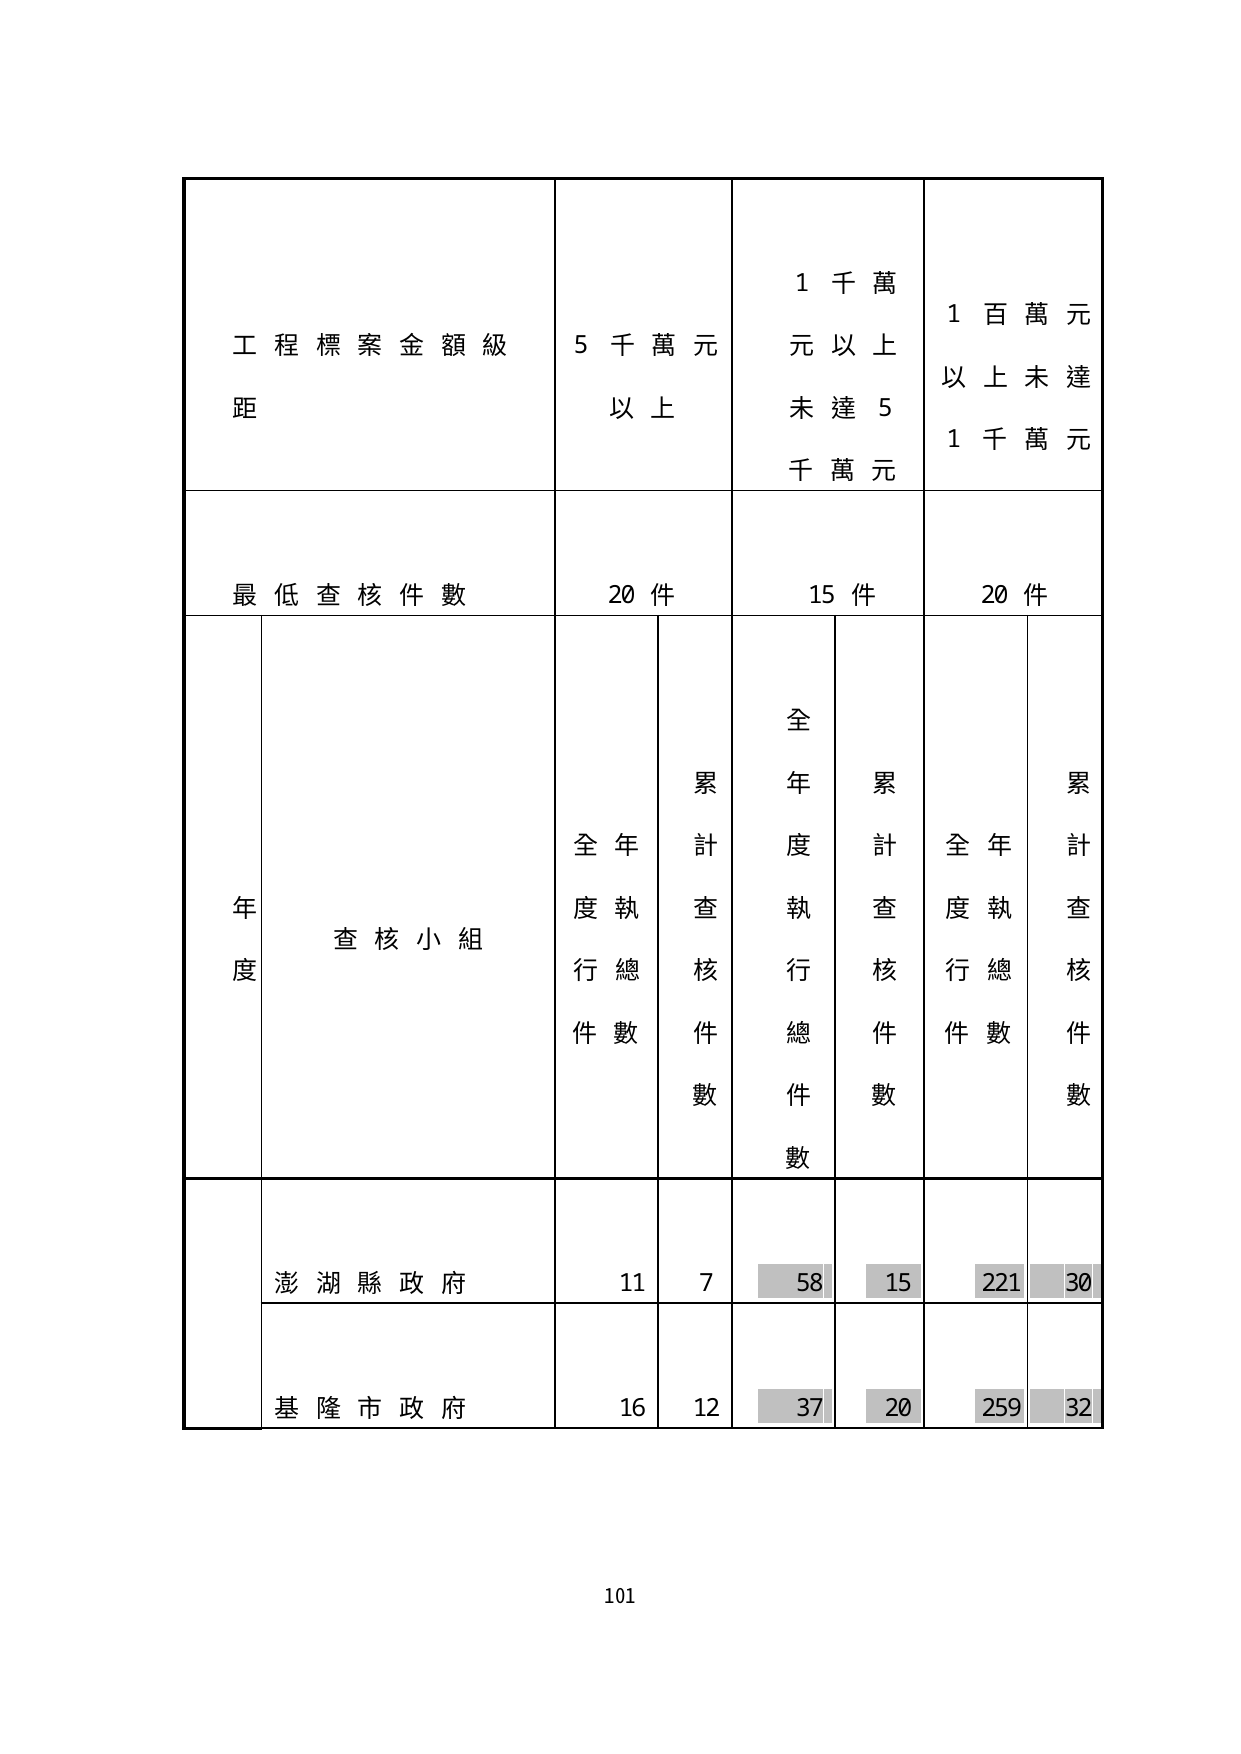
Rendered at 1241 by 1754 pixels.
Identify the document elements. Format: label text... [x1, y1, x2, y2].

table_cell 澎湖縣政府 [262, 1180, 554, 1302]
table_cell 基隆市政府 [262, 1304, 554, 1427]
table_cell 全年度執行總件數 [556, 616, 657, 1177]
table_cell 16 [556, 1304, 657, 1427]
table_cell 259 [925, 1304, 1027, 1427]
table_cell 32 [1028, 1304, 1101, 1427]
table_cell 20件 [556, 491, 731, 615]
table_header 5千萬元以上 [556, 180, 731, 490]
table_cell 年度 [186, 616, 261, 1177]
table_cell 累計查核件數 [1028, 616, 1101, 1177]
table_cell 221 [925, 1180, 1027, 1302]
table_cell 15件 [733, 491, 923, 615]
table_cell 20件 [925, 491, 1101, 615]
table_cell 15 [836, 1180, 923, 1302]
table_cell [186, 1180, 261, 1427]
table_cell 累計查核件數 [836, 616, 923, 1177]
table_cell 20 [836, 1304, 923, 1427]
table_cell 58 [733, 1180, 834, 1302]
table_cell 30 [1028, 1180, 1101, 1302]
table_cell 最低查核件數 [186, 491, 554, 615]
table_header 1百萬元以上未達1千萬元 [925, 180, 1101, 490]
table_cell 累計查核件數 [659, 616, 731, 1177]
table_cell 7 [659, 1180, 731, 1302]
table_cell 37 [733, 1304, 834, 1427]
table_cell 12 [659, 1304, 731, 1427]
table_cell 全年度執行總件數 [733, 616, 834, 1177]
table_header 1千萬元以上未達5千萬元 [733, 180, 923, 490]
table_cell 全年度執行總件數 [925, 616, 1027, 1177]
table_cell 查核小組 [262, 616, 554, 1177]
table_cell 11 [556, 1180, 657, 1302]
table_header 工程標案金額級距 [186, 180, 554, 490]
